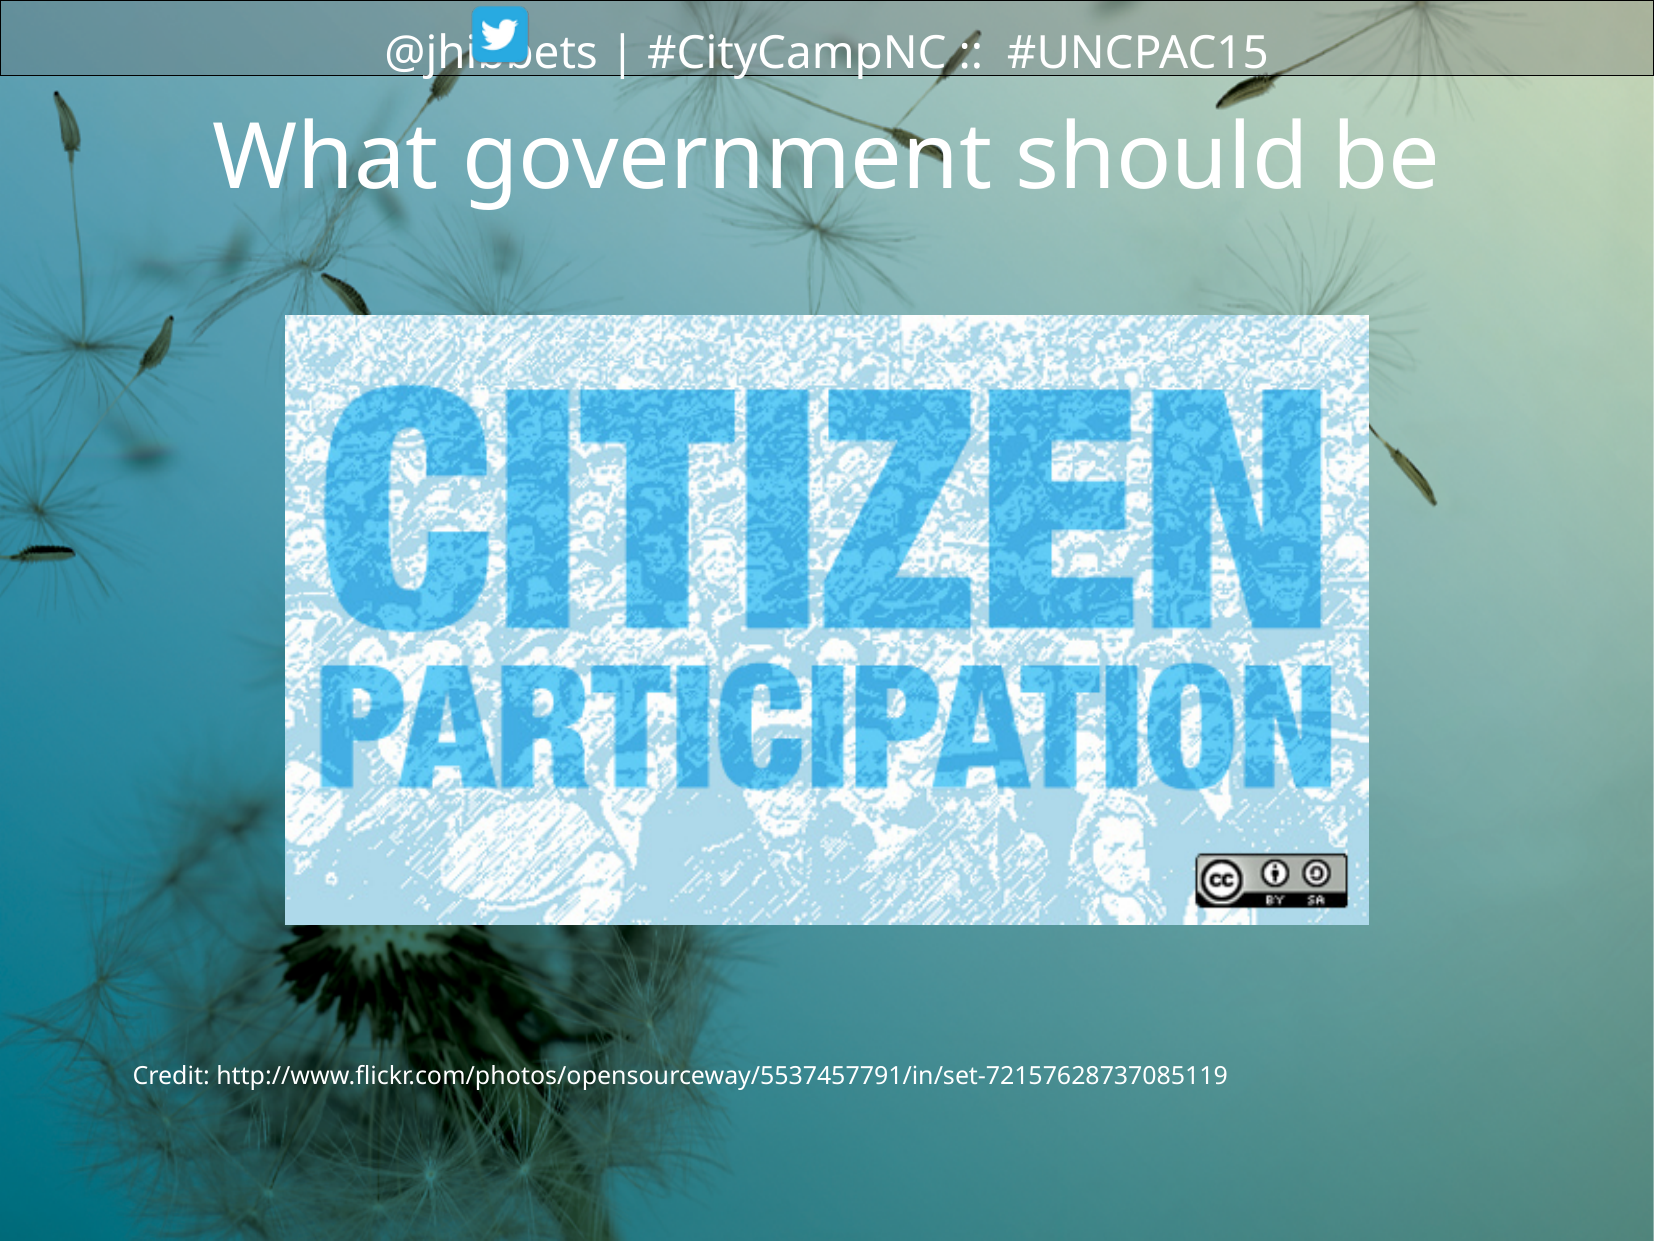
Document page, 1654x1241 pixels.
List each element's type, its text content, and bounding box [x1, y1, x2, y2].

picture [470, 5, 531, 49]
title What government should be [82, 49, 1571, 257]
picture [0, 76, 1654, 1241]
text_box Credit: http://www.flickr.com/photos/opensourceway/5537457791/in/set-72157628737085119 [117, 1050, 1227, 1090]
